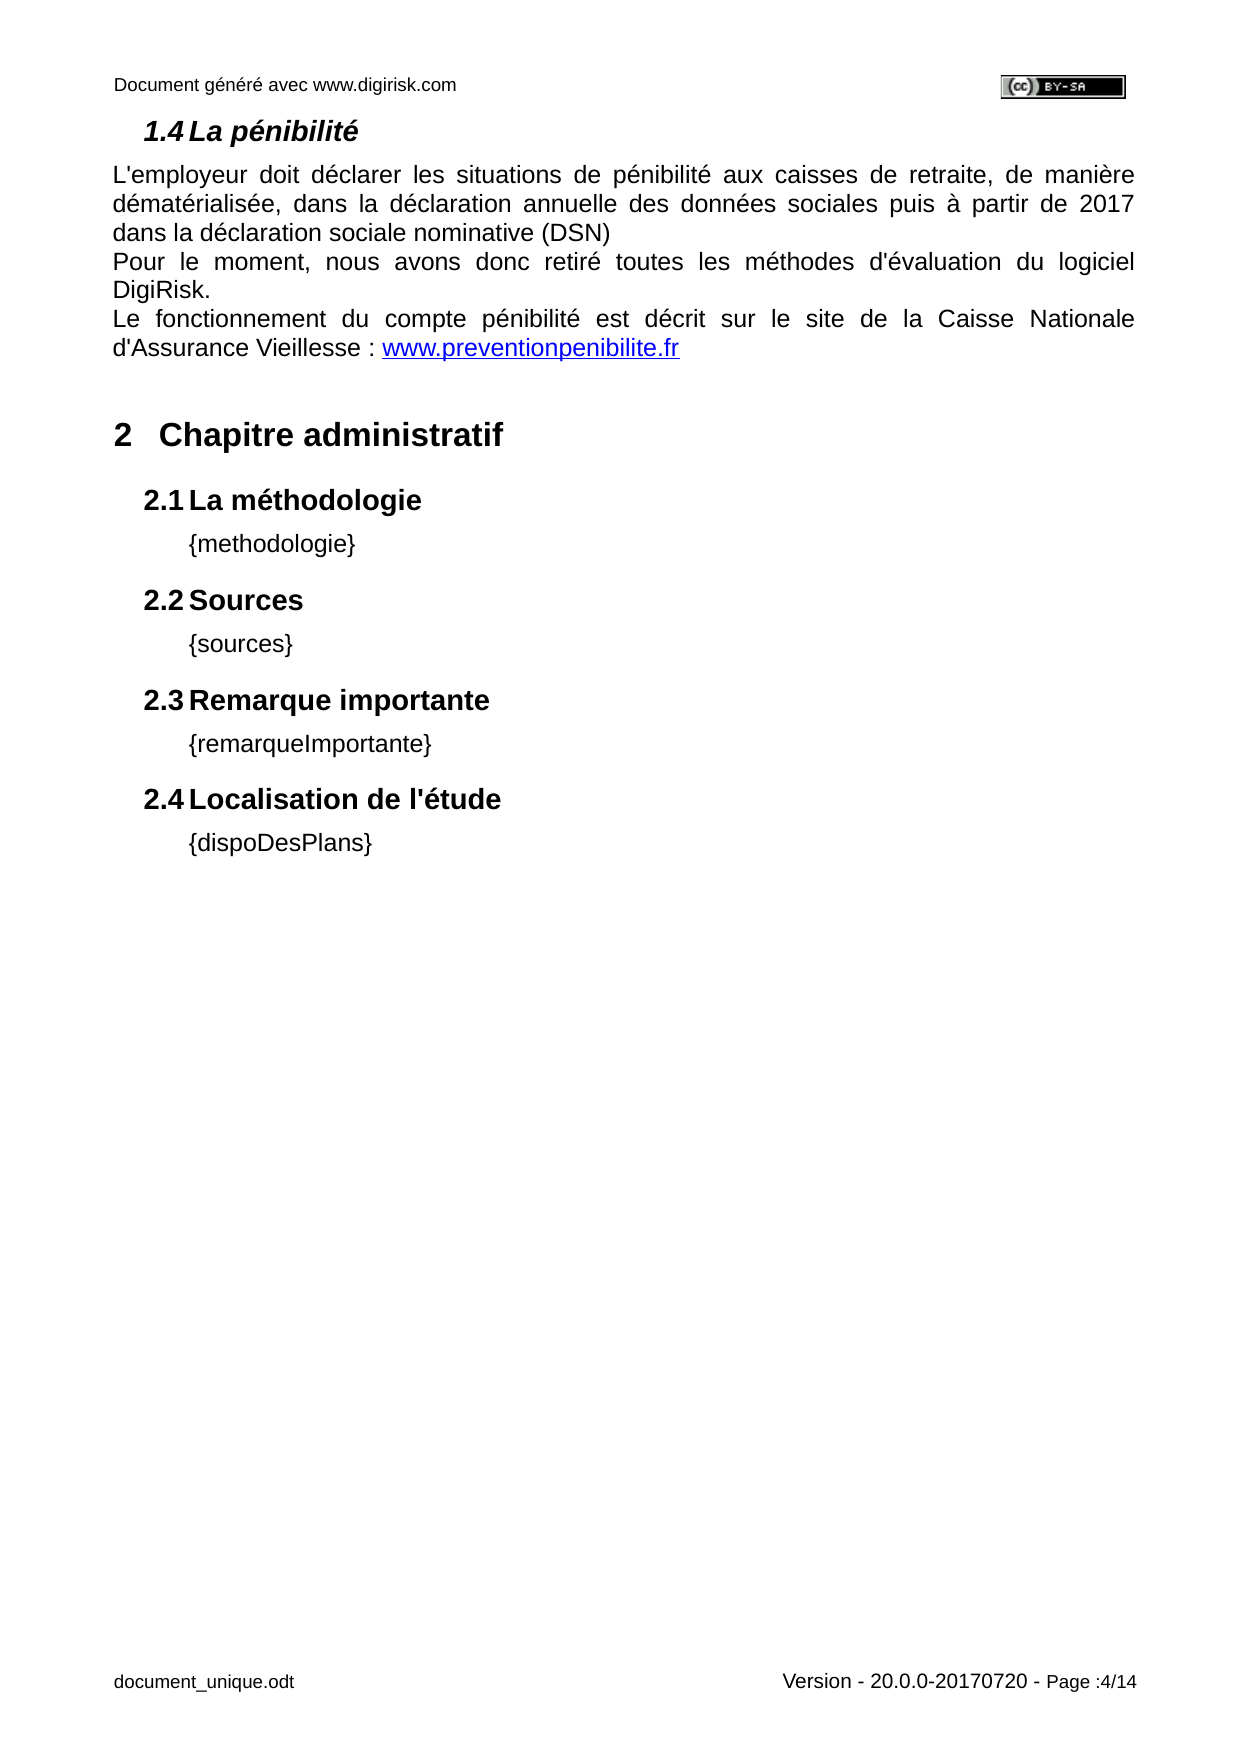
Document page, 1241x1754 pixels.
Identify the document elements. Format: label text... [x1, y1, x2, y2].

subtitle Chapitre administratif [114, 415, 1137, 453]
subtitle Sources [143, 583, 1137, 616]
text Pour le moment, nous avons donc retiré toutes les méthodes d'évaluation du logiciel DigiRisk. [112, 246, 1137, 304]
text {methodologie} [114, 529, 1137, 558]
text L'employeur doit déclarer les situations de pénibilité aux caisses de retraite, de manière dématérialisée, dans la déclaration annuelle des données sociales puis à partir de 2017 dans la déclaration sociale nominative (DSN) [112, 160, 1137, 246]
subtitle Localisation de l'étude [143, 782, 1137, 816]
text {sources} [114, 629, 1137, 657]
subtitle La méthodologie [143, 483, 1137, 516]
text {remarqueImportante} [114, 728, 1137, 757]
picture [1000, 75, 1126, 99]
subtitle Remarque importante [143, 682, 1137, 716]
text {dispoDesPlans} [114, 828, 1137, 857]
subtitle La pénibilité [143, 114, 1137, 148]
text Le fonctionnement du compte pénibilité est décrit sur le site de la Caisse Nationale d'Assurance Vieillesse : www.preventionpenibilite.fr [112, 304, 1137, 361]
